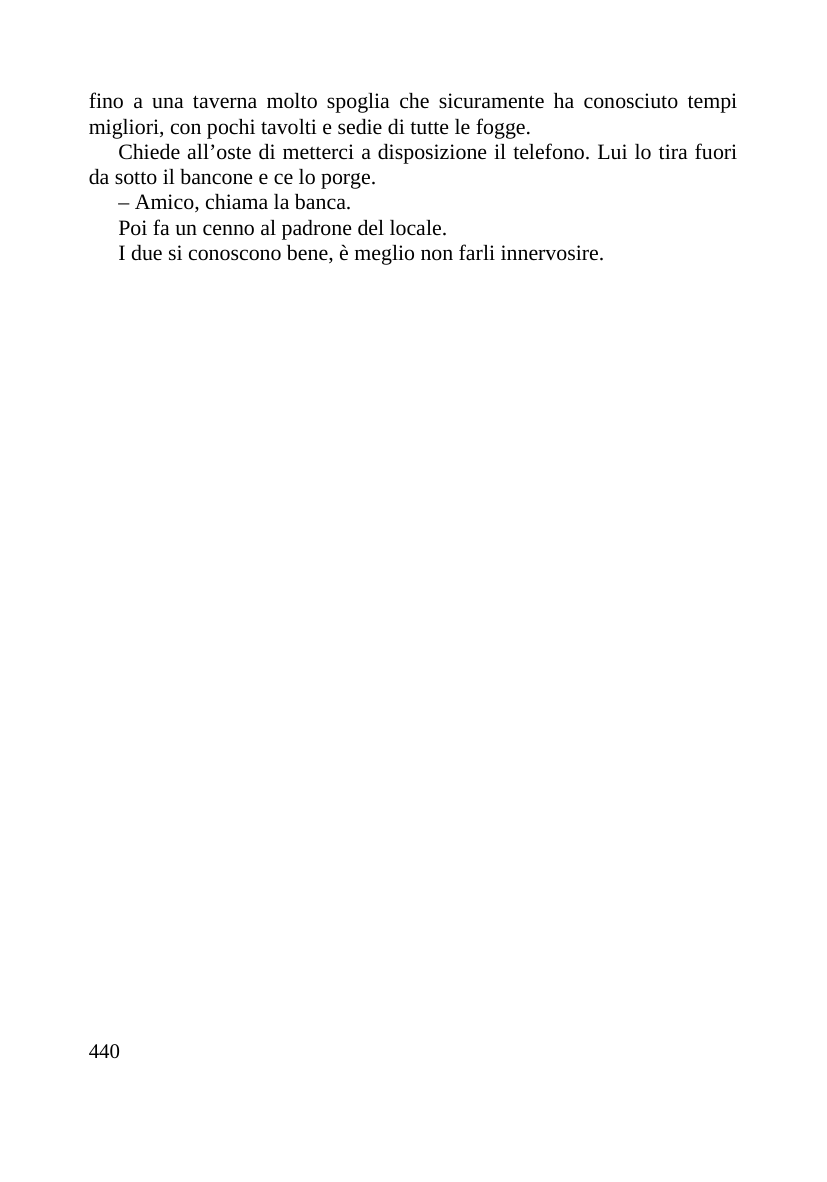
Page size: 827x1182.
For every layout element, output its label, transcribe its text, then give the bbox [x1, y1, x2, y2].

text fino a una taverna molto spoglia che sicuramente ha conosciuto tempi migliori, con pochi tavolti e sedie di tutte le fogge. [88, 88, 738, 139]
text Chiede all’oste di metterci a disposizione il telefono. Lui lo tira fuori da sotto il bancone e ce lo porge. [88, 139, 738, 189]
text Poi fa un cenno al padrone del locale. [88, 214, 738, 240]
text I due si conoscono bene, è meglio non farli innervosire. [88, 240, 738, 265]
text – Amico, chiama la banca. [88, 189, 738, 214]
